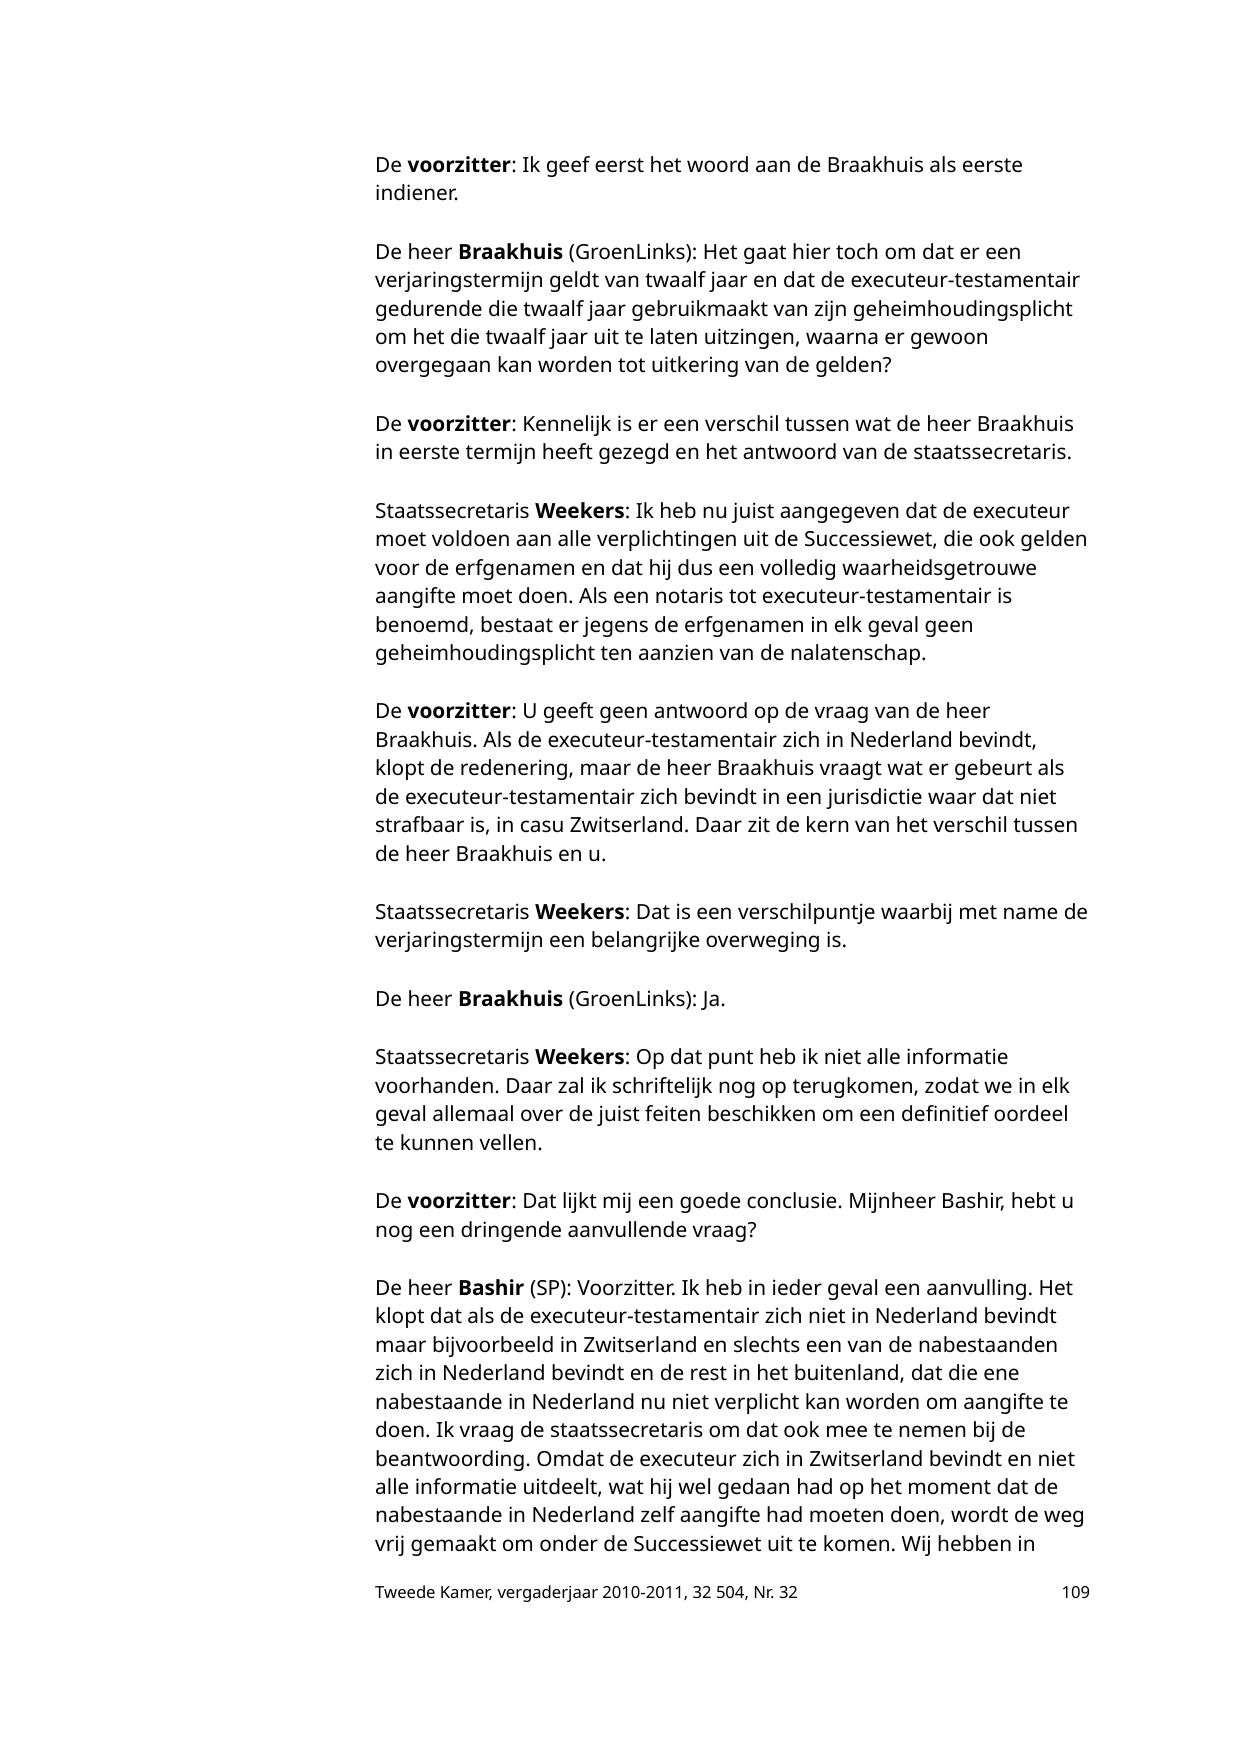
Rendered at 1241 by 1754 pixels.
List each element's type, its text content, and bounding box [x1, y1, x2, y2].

text De voorzitter: Dat lijkt mij een goede conclusie. Mijnheer Bashir, hebt u nog een dringende aanvullende vraag? [375, 1186, 1090, 1243]
text Staatssecretaris Weekers: Dat is een verschilpuntje waarbij met name de verjaringstermijn een belangrijke overweging is. [375, 897, 1090, 954]
text De voorzitter: Kennelijk is er een verschil tussen wat de heer Braakhuis in eerste termijn heeft gezegd en het antwoord van de staatssecretaris. [375, 409, 1090, 466]
text De heer Braakhuis (GroenLinks): Ja. [375, 984, 1090, 1012]
text De voorzitter: Ik geef eerst het woord aan de Braakhuis als eerste indiener. [375, 150, 1090, 207]
text De heer Braakhuis (GroenLinks): Het gaat hier toch om dat er een verjaringstermijn geldt van twaalf jaar en dat de executeur-testamentair gedurende die twaalf jaar gebruikmaakt van zijn geheimhoudingsplicht om het die twaalf jaar uit te laten uitzingen, waarna er gewoon overgegaan kan worden tot uitkering van de gelden? [375, 237, 1090, 379]
text De voorzitter: U geeft geen antwoord op de vraag van de heer Braakhuis. Als de executeur-testamentair zich in Nederland bevindt, klopt de redenering, maar de heer Braakhuis vraagt wat er gebeurt als de executeur-testamentair zich bevindt in een jurisdictie waar dat niet strafbaar is, in casu Zwitserland. Daar zit de kern van het verschil tussen de heer Braakhuis en u. [375, 697, 1090, 867]
text De heer Bashir (SP): Voorzitter. Ik heb in ieder geval een aanvulling. Het klopt dat als de executeur-testamentair zich niet in Nederland bevindt maar bijvoorbeeld in Zwitserland en slechts een van de nabestaanden zich in Nederland bevindt en de rest in het buitenland, dat die ene nabestaande in Nederland nu niet verplicht kan worden om aangifte te doen. Ik vraag de staatssecretaris om dat ook mee te nemen bij de beantwoording. Omdat de executeur zich in Zwitserland bevindt en niet alle informatie uitdeelt, wat hij wel gedaan had op het moment dat de nabestaande in Nederland zelf aangifte had moeten doen, wordt de weg vrij gemaakt om onder de Successiewet uit te komen. Wij hebben in [375, 1273, 1090, 1557]
text Staatssecretaris Weekers: Op dat punt heb ik niet alle informatie voorhanden. Daar zal ik schriftelijk nog op terugkomen, zodat we in elk geval allemaal over de juist feiten beschikken om een definitief oordeel te kunnen vellen. [375, 1042, 1090, 1156]
text Staatssecretaris Weekers: Ik heb nu juist aangegeven dat de executeur moet voldoen aan alle verplichtingen uit de Successiewet, die ook gelden voor de erfgenamen en dat hij dus een volledig waarheidsgetrouwe aangifte moet doen. Als een notaris tot executeur-testamentair is benoemd, bestaat er jegens de erfgenamen in elk geval geen geheimhoudingsplicht ten aanzien van de nalatenschap. [375, 496, 1090, 667]
